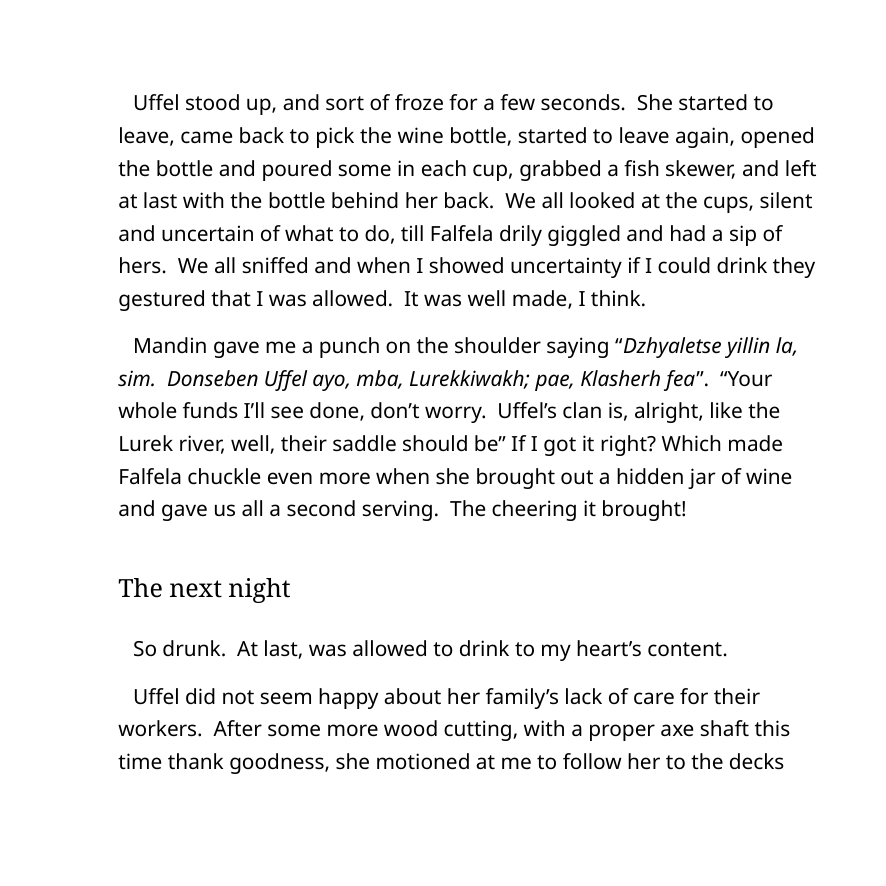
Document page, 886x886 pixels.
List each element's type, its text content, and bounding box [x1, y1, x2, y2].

text Uffel did not seem happy about her family’s lack of care for their workers. After some more wood cutting, with a proper axe shaft this time thank goodness, she motioned at me to follow her to the decks [118, 682, 827, 775]
text Uffel stood up, and sort of froze for a few seconds. She started to leave, came back to pick the wine bottle, started to leave again, opened the bottle and poured some in each cup, grabbed a fish skewer, and left at last with the bottle behind her back. We all looked at the cups, silent and uncertain of what to do, till Falfela drily giggled and had a sip of hers. We all sniffed and when I showed uncertainty if I could drink they gestured that I was allowed. It was well made, I think. [118, 88, 827, 313]
text Mandin gave me a punch on the shoulder saying “Dzhyaletse yillin la, sim. Donseben Uffel ayo, mba, Lurekkiwakh; pae, Klasherh fea”. “Your whole funds I’ll see done, don’t worry. Uffel’s clan is, alright, like the Lurek river, well, their saddle should be” If I got it right? Which made Falfela chuckle even more when she brought out a hidden jar of wine and gave us all a second serving. The cheering it brought! [118, 331, 827, 523]
text So drunk. At last, was allowed to drink to my heart’s content. [118, 634, 827, 663]
subtitle The next night [118, 571, 827, 605]
